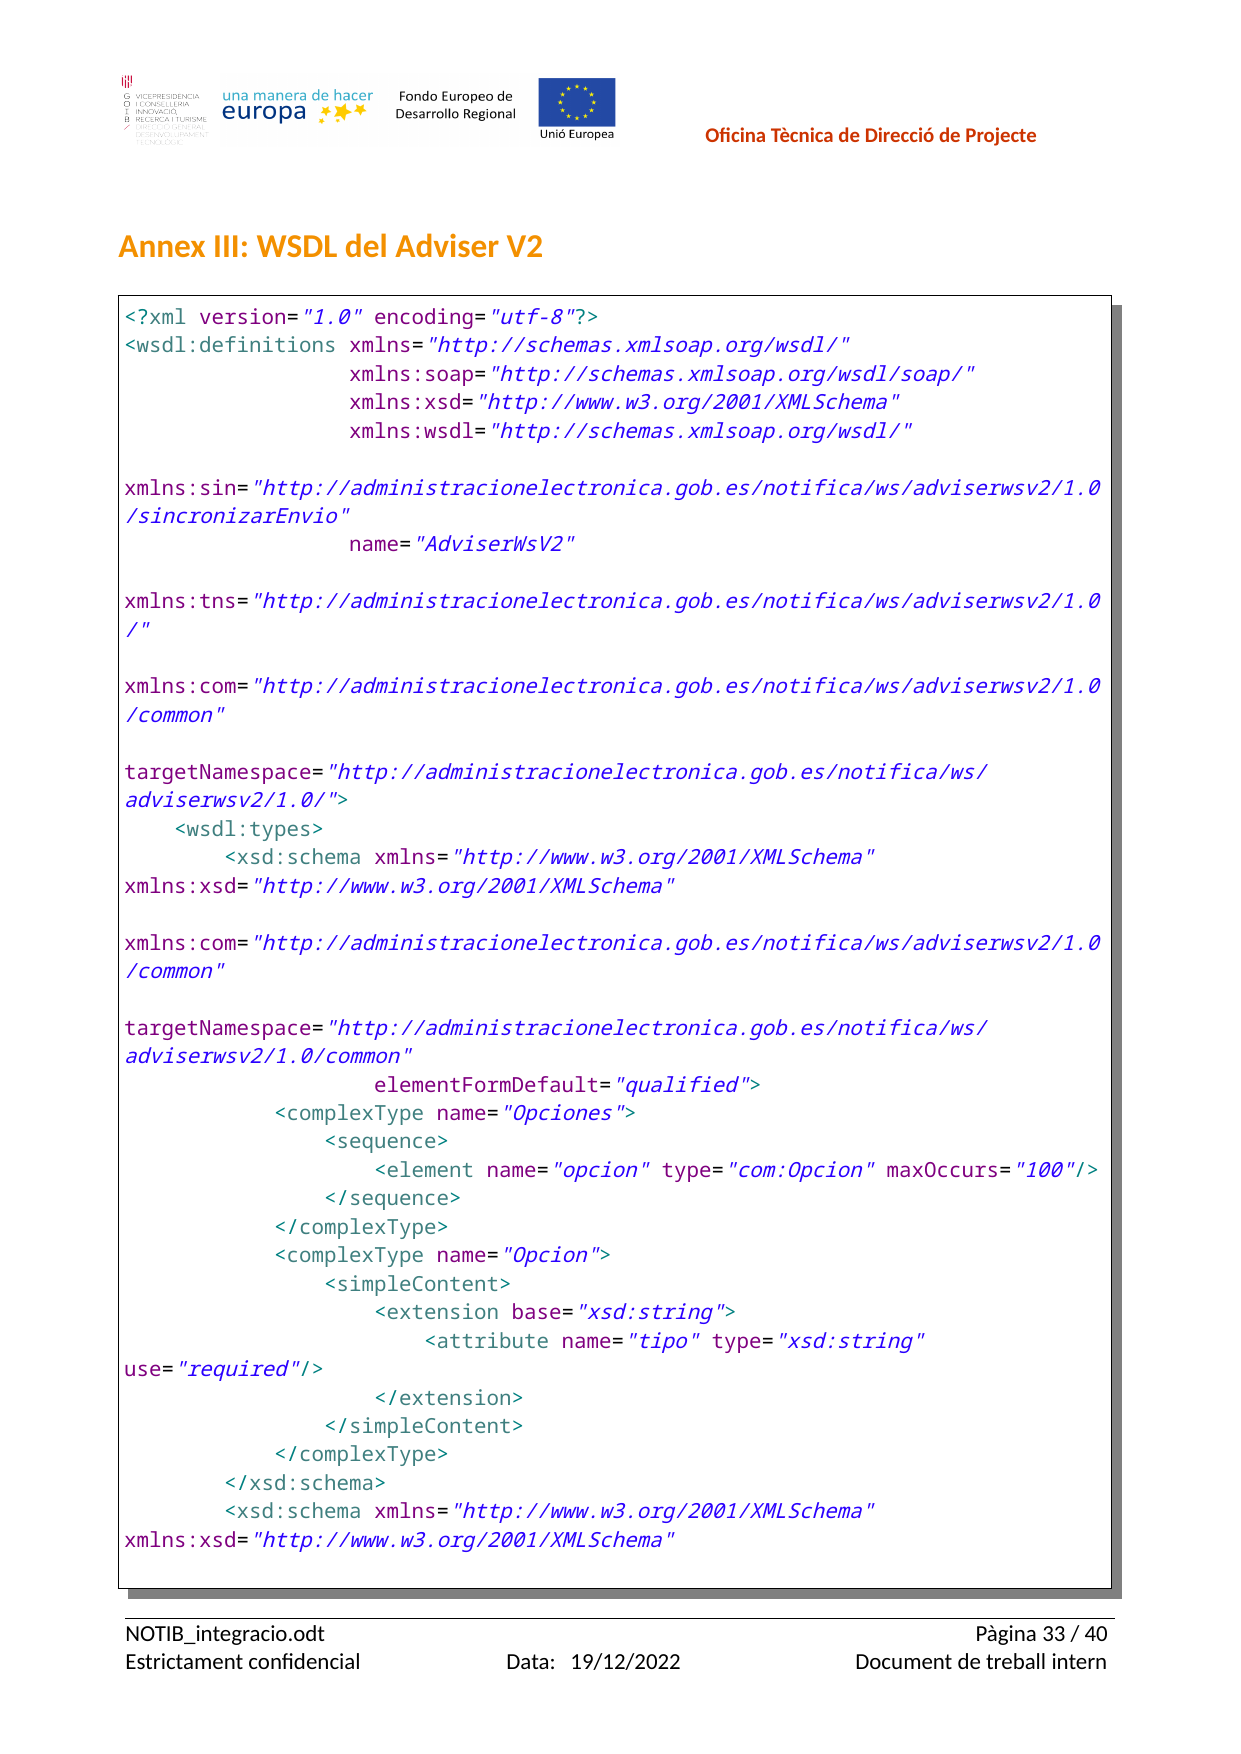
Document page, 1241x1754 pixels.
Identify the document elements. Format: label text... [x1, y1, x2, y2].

picture [219, 73, 621, 147]
table_header <?xml version="1.0" encoding="utf-8"?> <wsdl:definitions xmlns="http://schemas.xmlsoap.org/wsdl/" xmlns:soap="http://schemas.xmlsoap.org/wsdl/soap/" xmlns:xsd="http://www.w3.org/2001/XMLSchema" xmlns:wsdl="http://schemas.xmlsoap.org/wsdl/" xmlns:sin="http://administracionelectronica.gob.es/notifica/ws/adviserwsv2/1.0/sincronizarEnvio" name="AdviserWsV2" xmlns:tns="http://administracionelectronica.gob.es/notifica/ws/adviserwsv2/1.0/" xmlns:com="http://administracionelectronica.gob.es/notifica/ws/adviserwsv2/1.0/common" targetNamespace="http://administracionelectronica.gob.es/notifica/ws/adviserwsv2/1.0/"> <wsdl:types> <xsd:schema xmlns="http://www.w3.org/2001/XMLSchema" xmlns:xsd="http://www.w3.org/2001/XMLSchema" xmlns:com="http://administracionelectronica.gob.es/notifica/ws/adviserwsv2/1.0/common" targetNamespace="http://administracionelectronica.gob.es/notifica/ws/adviserwsv2/1.0/common" elementFormDefault="qualified"> <complexType name="Opciones"> <sequence> <element name="opcion" type="com:Opcion" maxOccurs="100"/> </sequence> </complexType> <complexType name="Opcion"> <simpleContent> <extension base="xsd:string"> <attribute name="tipo" type="xsd:string" use="required"/> </extension> </simpleContent> </complexType> </xsd:schema> <xsd:schema xmlns="http://www.w3.org/2001/XMLSchema" xmlns:xsd="http://www.w3.org/2001/XMLSchema" [119, 296, 1111, 1587]
subtitle Annex III: WSDL del Adviser V2 [118, 225, 1122, 266]
picture [118, 73, 213, 147]
